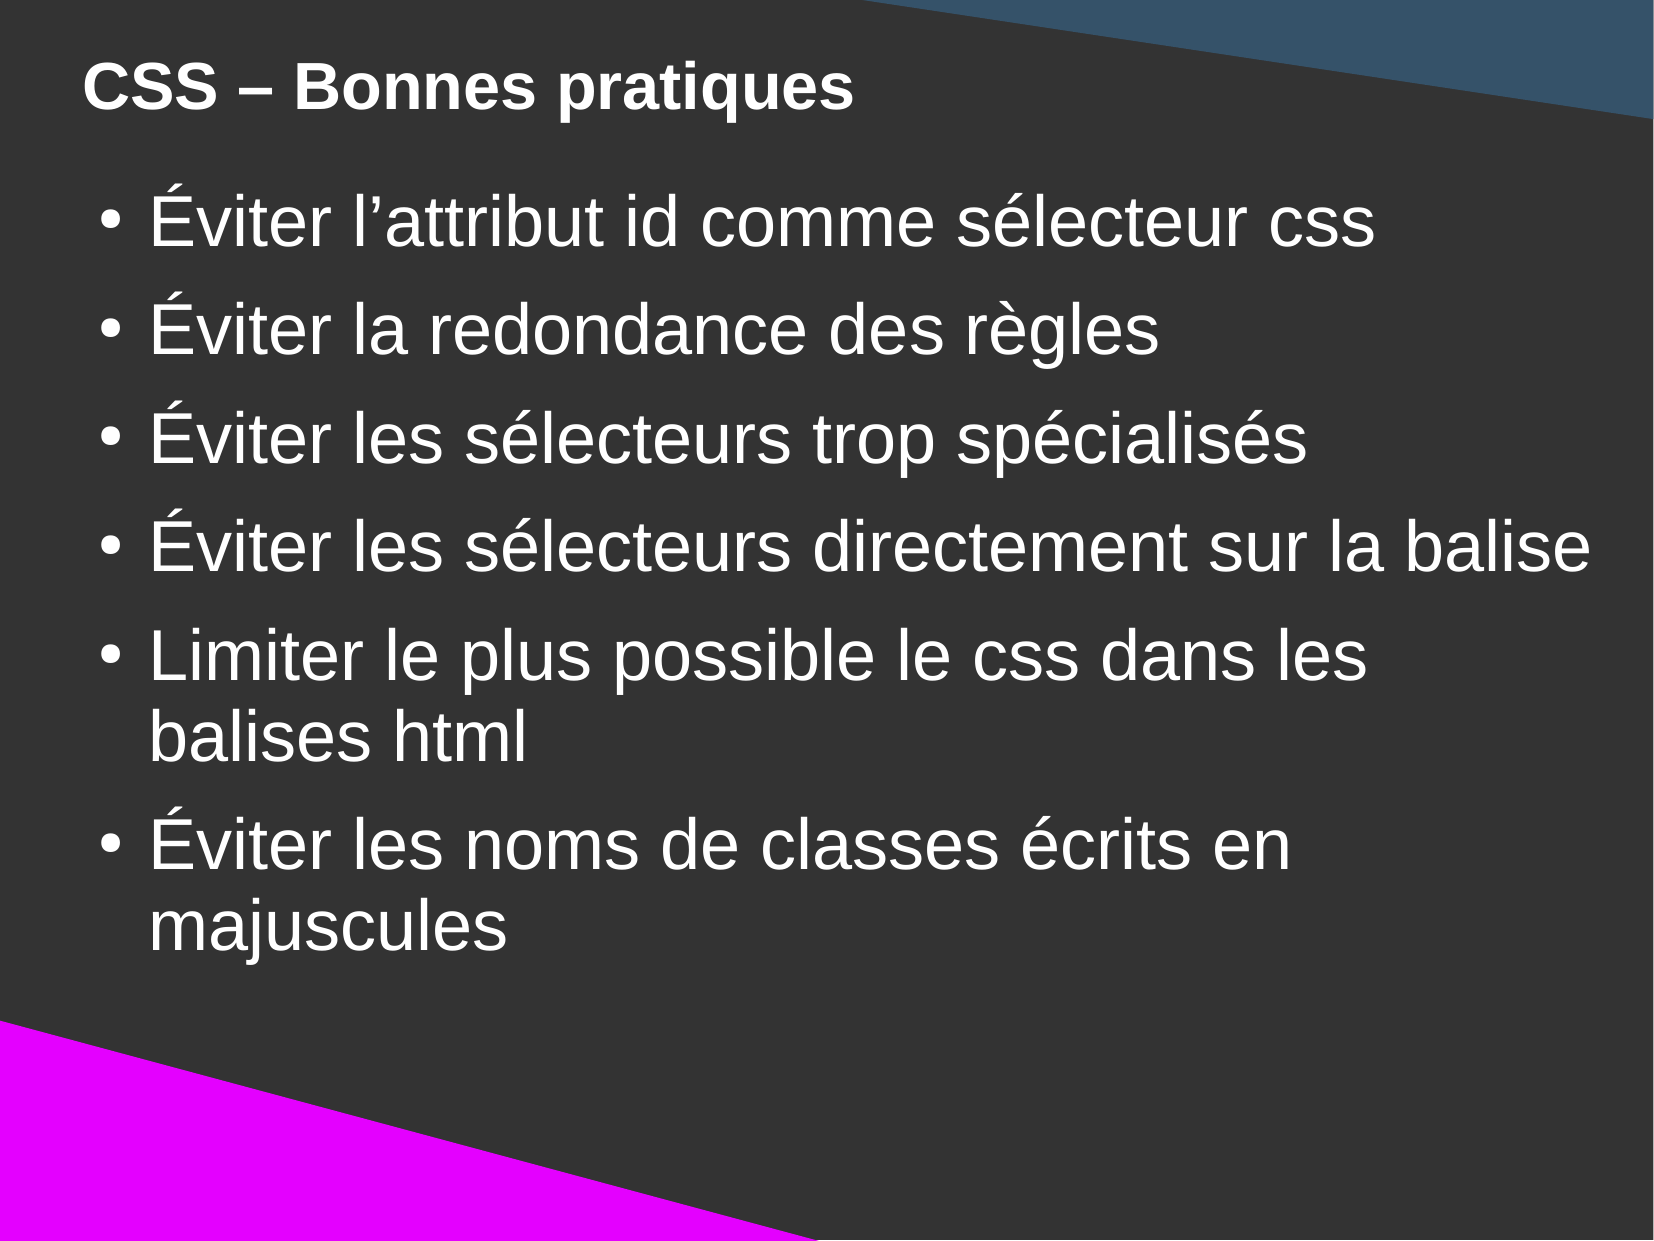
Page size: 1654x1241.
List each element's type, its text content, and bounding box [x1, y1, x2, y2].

text_box [0, 1020, 820, 1241]
list Éviter l’attribut id comme sélecteur css Éviter la redondance des règles Éviter les sélecteurs trop spécialisés Éviter les sélecteurs directement sur la balise Limiter le plus possible le css dans les balises html Éviter les noms de classes écrits en majuscules [80, 180, 1605, 1052]
title CSS – Bonnes pratiques [82, 49, 1571, 152]
text_box [862, 0, 1654, 120]
